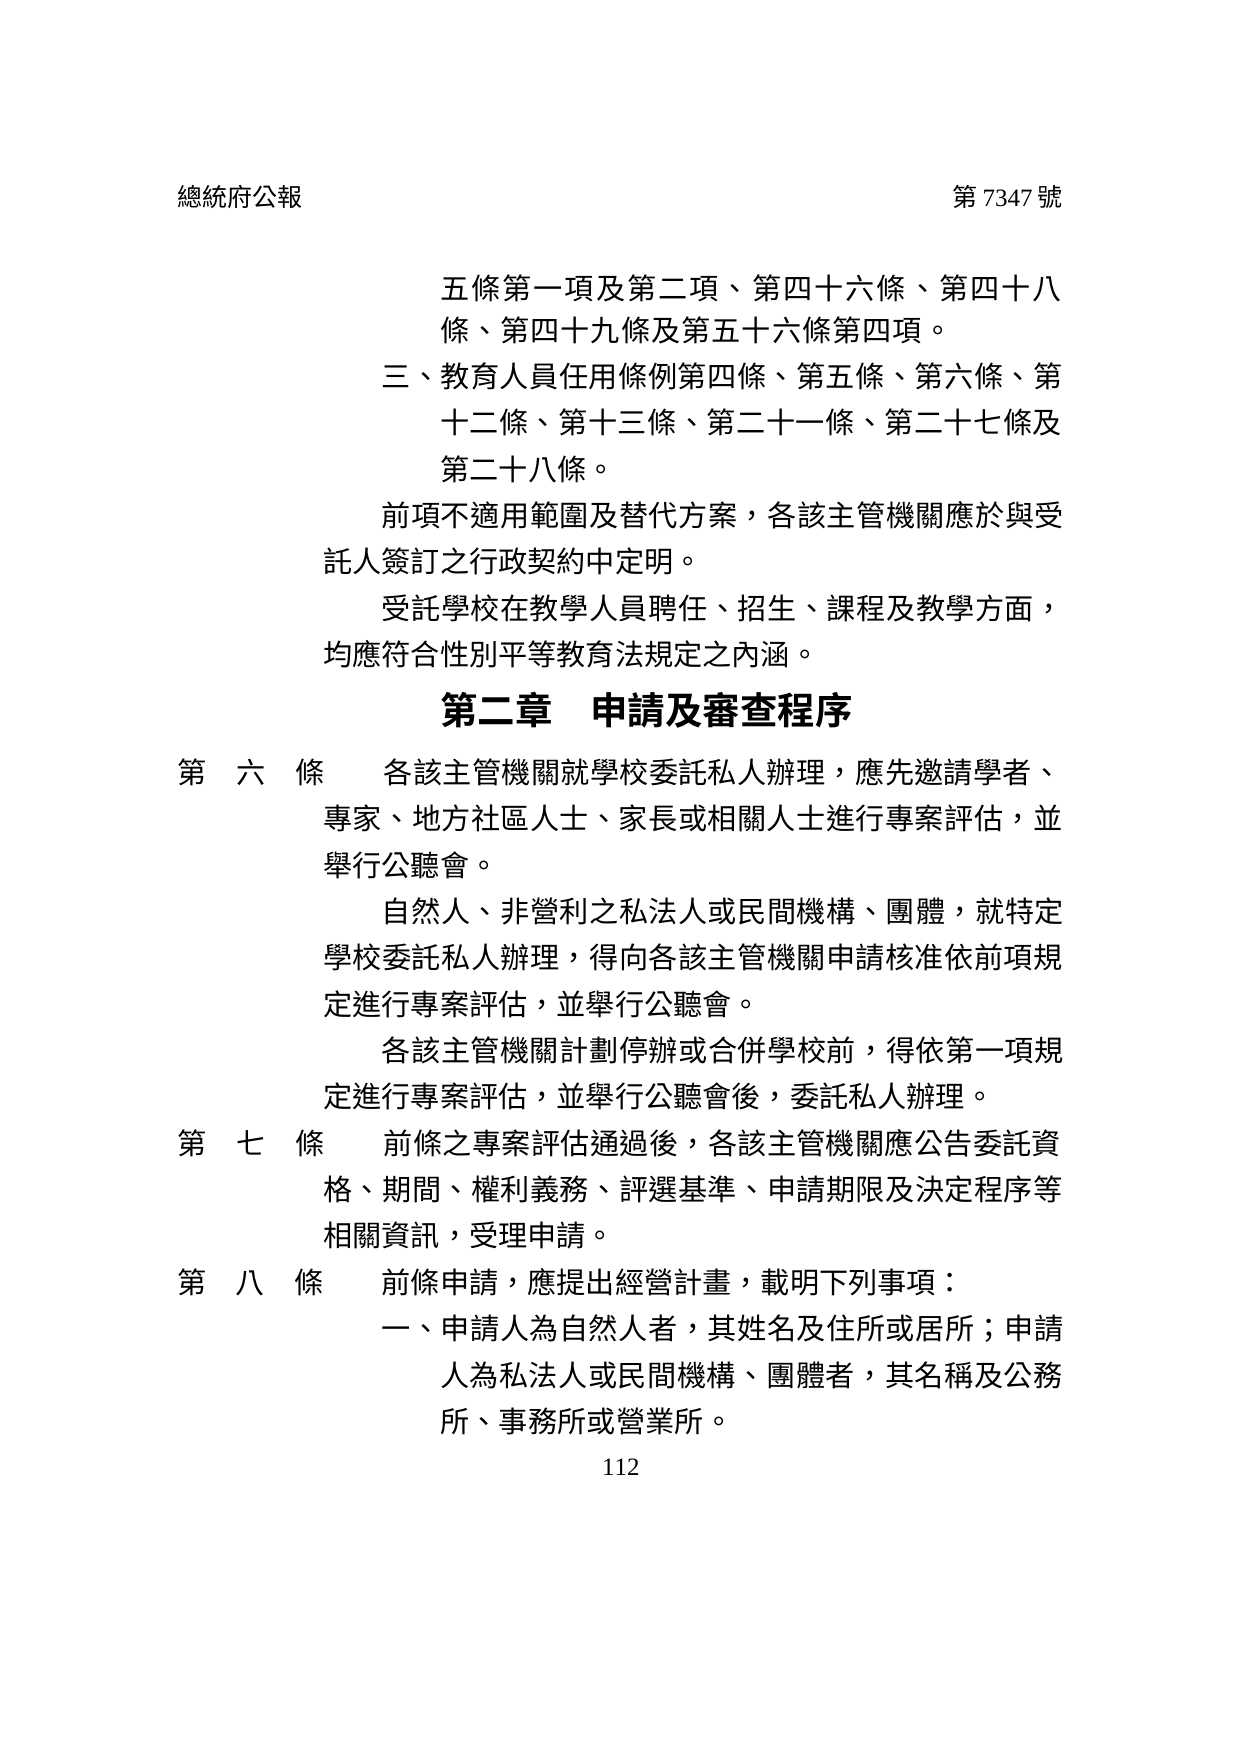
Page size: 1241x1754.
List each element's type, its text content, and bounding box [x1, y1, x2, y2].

text 自然人、非營利之私法人或民間機構、團體，就特定學校委託私人辦理，得向各該主管機關申請核准依前項規定進行專案評估，並舉行公聽會。 [323, 885, 1064, 1024]
text 前項不適用範圍及替代方案，各該主管機關應於與受託人簽訂之行政契約中定明。 [323, 489, 1064, 582]
text 受託學校在教學人員聘任、招生、課程及教學方面，均應符合性別平等教育法規定之內涵。 [323, 582, 1064, 675]
text 各該主管機關計劃停辦或合併學校前，得依第一項規定進行專案評估，並舉行公聽會後，委託私人辦理。 [323, 1024, 1064, 1117]
text 五條第一項及第二項、第四十六條、第四十八條、第四十九條及第五十六條第四項。 [381, 266, 1064, 350]
text 第 六 條 各該主管機關就學校委託私人辦理，應先邀請學者、專家、地方社區人士、家長或相關人士進行專案評估，並舉行公聽會。 [177, 746, 1064, 885]
text 一、申請人為自然人者，其姓名及住所或居所；申請人為私法人或民間機構、團體者，其名稱及公務所、事務所或營業所。 [381, 1302, 1064, 1442]
text 第 七 條 前條之專案評估通過後，各該主管機關應公告委託資格、期間、權利義務、評選基準、申請期限及決定程序等相關資訊，受理申請。 [177, 1117, 1064, 1256]
text 三、教育人員任用條例第四條、第五條、第六條、第十二條、第十三條、第二十一條、第二十七條及第二十八條。 [381, 350, 1064, 489]
text 第二章 申請及審查程序 [440, 687, 1064, 734]
text 第 八 條 前條申請，應提出經營計畫，載明下列事項： [177, 1256, 1064, 1302]
